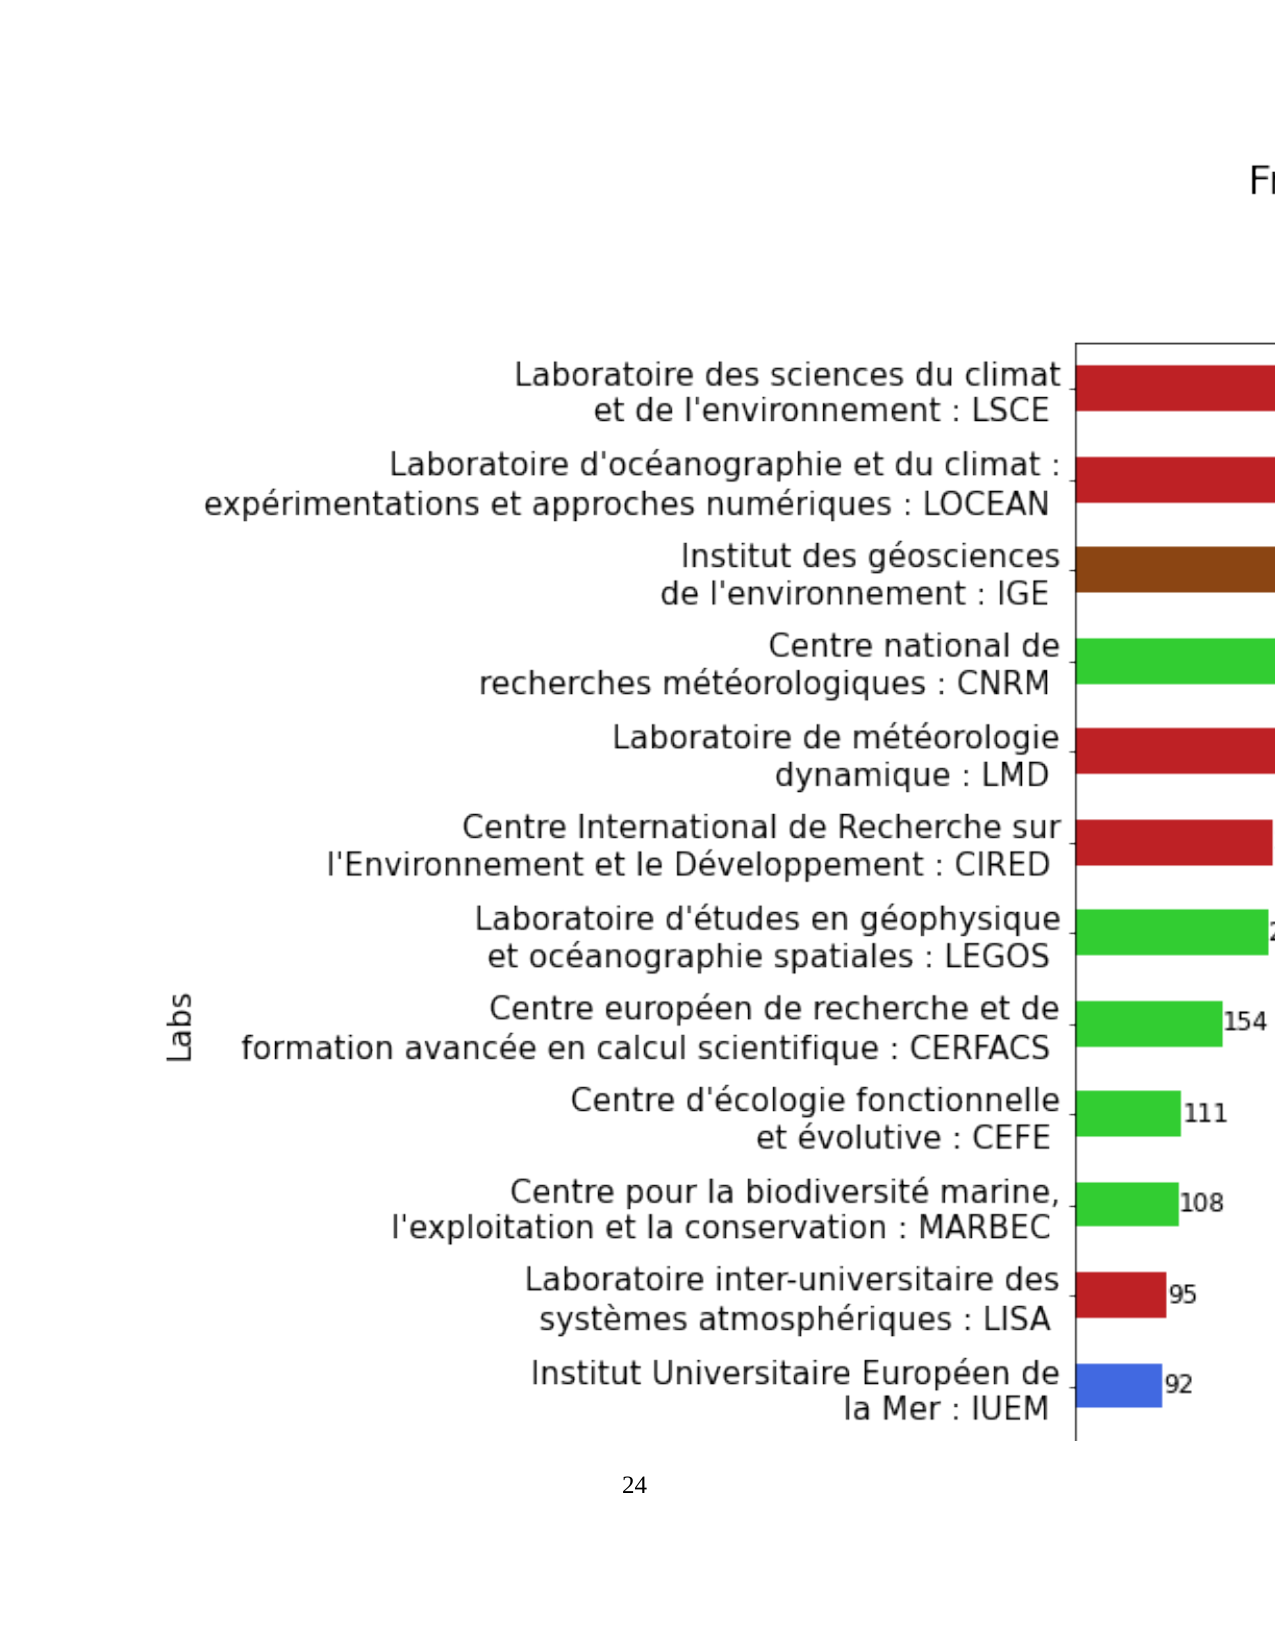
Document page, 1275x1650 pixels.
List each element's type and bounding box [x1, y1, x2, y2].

picture [150, 150, 1275, 1441]
